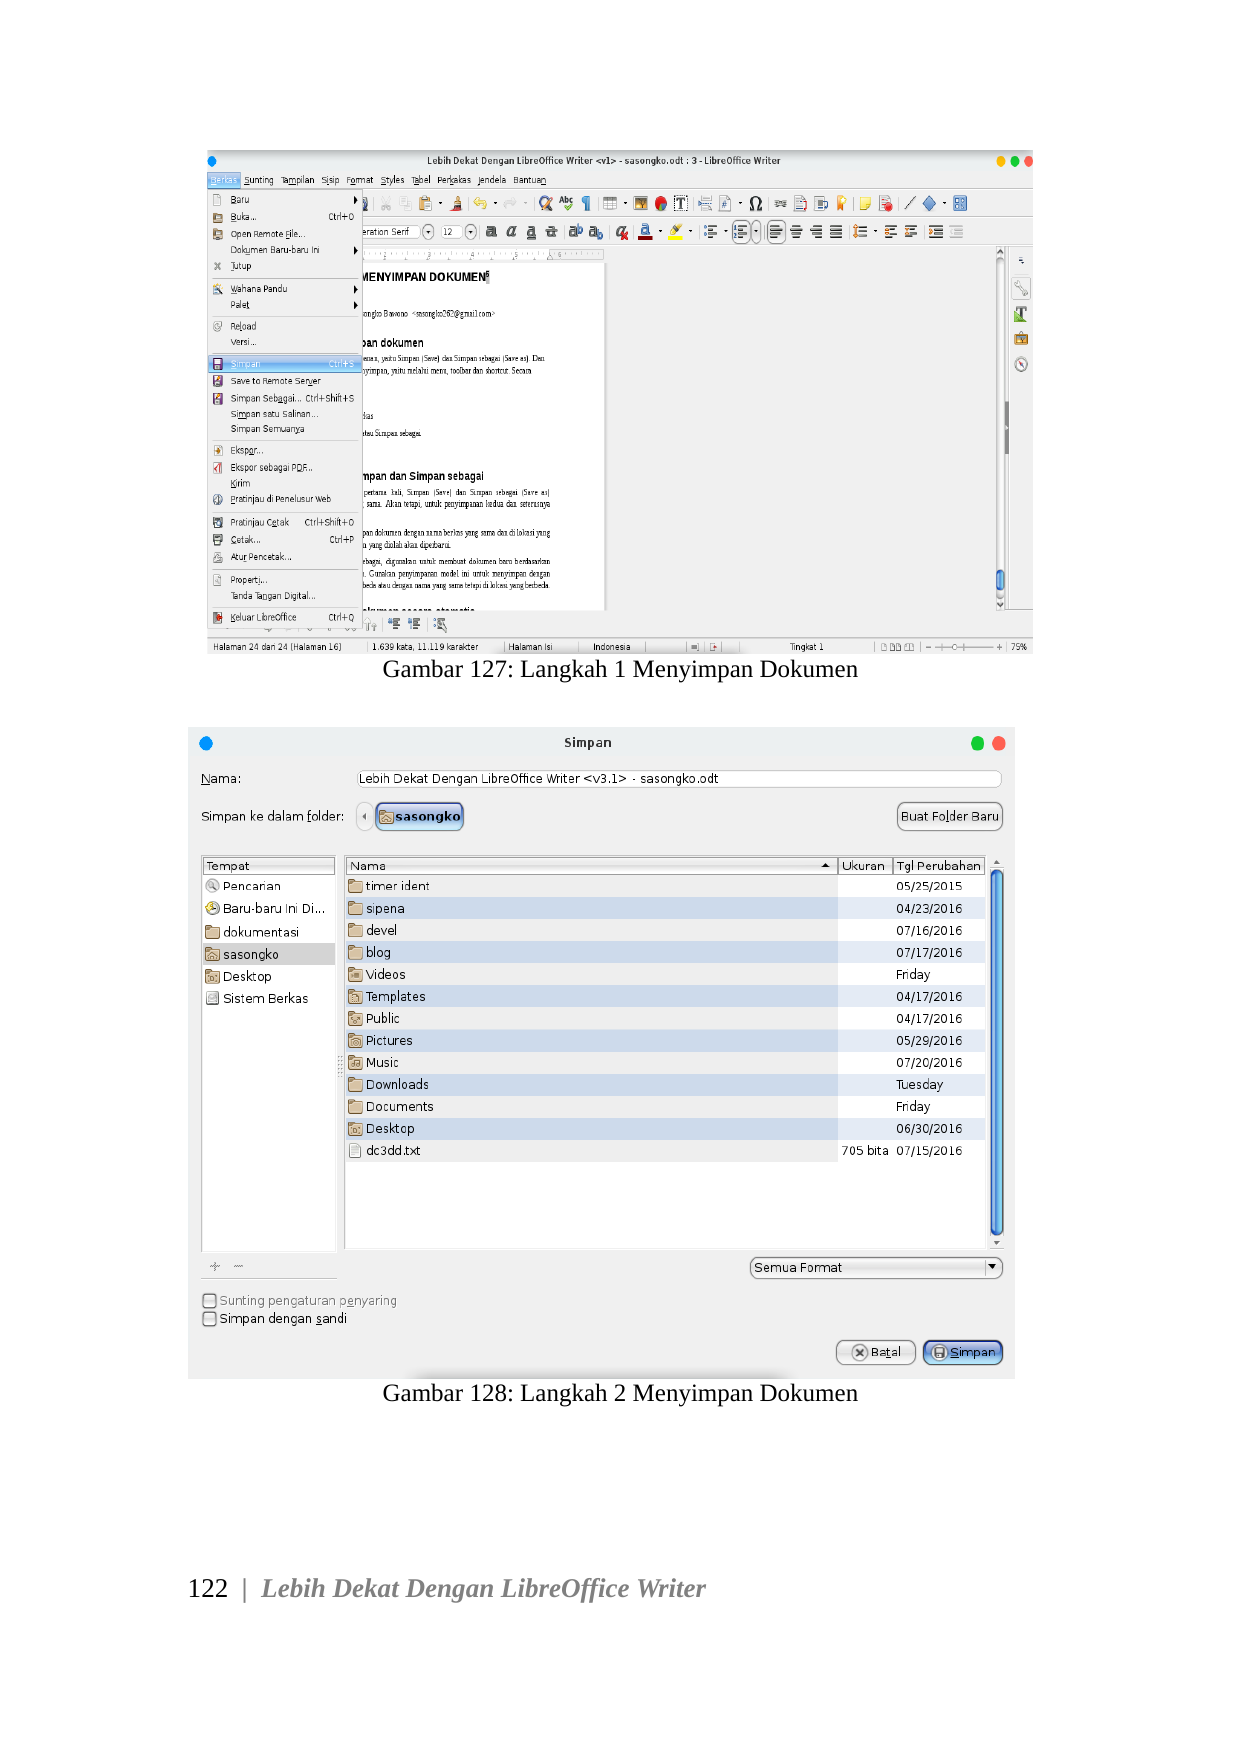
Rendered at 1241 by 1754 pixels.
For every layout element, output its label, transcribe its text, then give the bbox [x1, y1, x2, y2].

picture [207, 150, 1033, 654]
text Gambar 127: Langkah 1 Menyimpan Dokumen [187, 654, 1053, 682]
text Gambar 128: Langkah 2 Menyimpan Dokumen [187, 711, 1053, 1407]
picture [188, 727, 1015, 1379]
